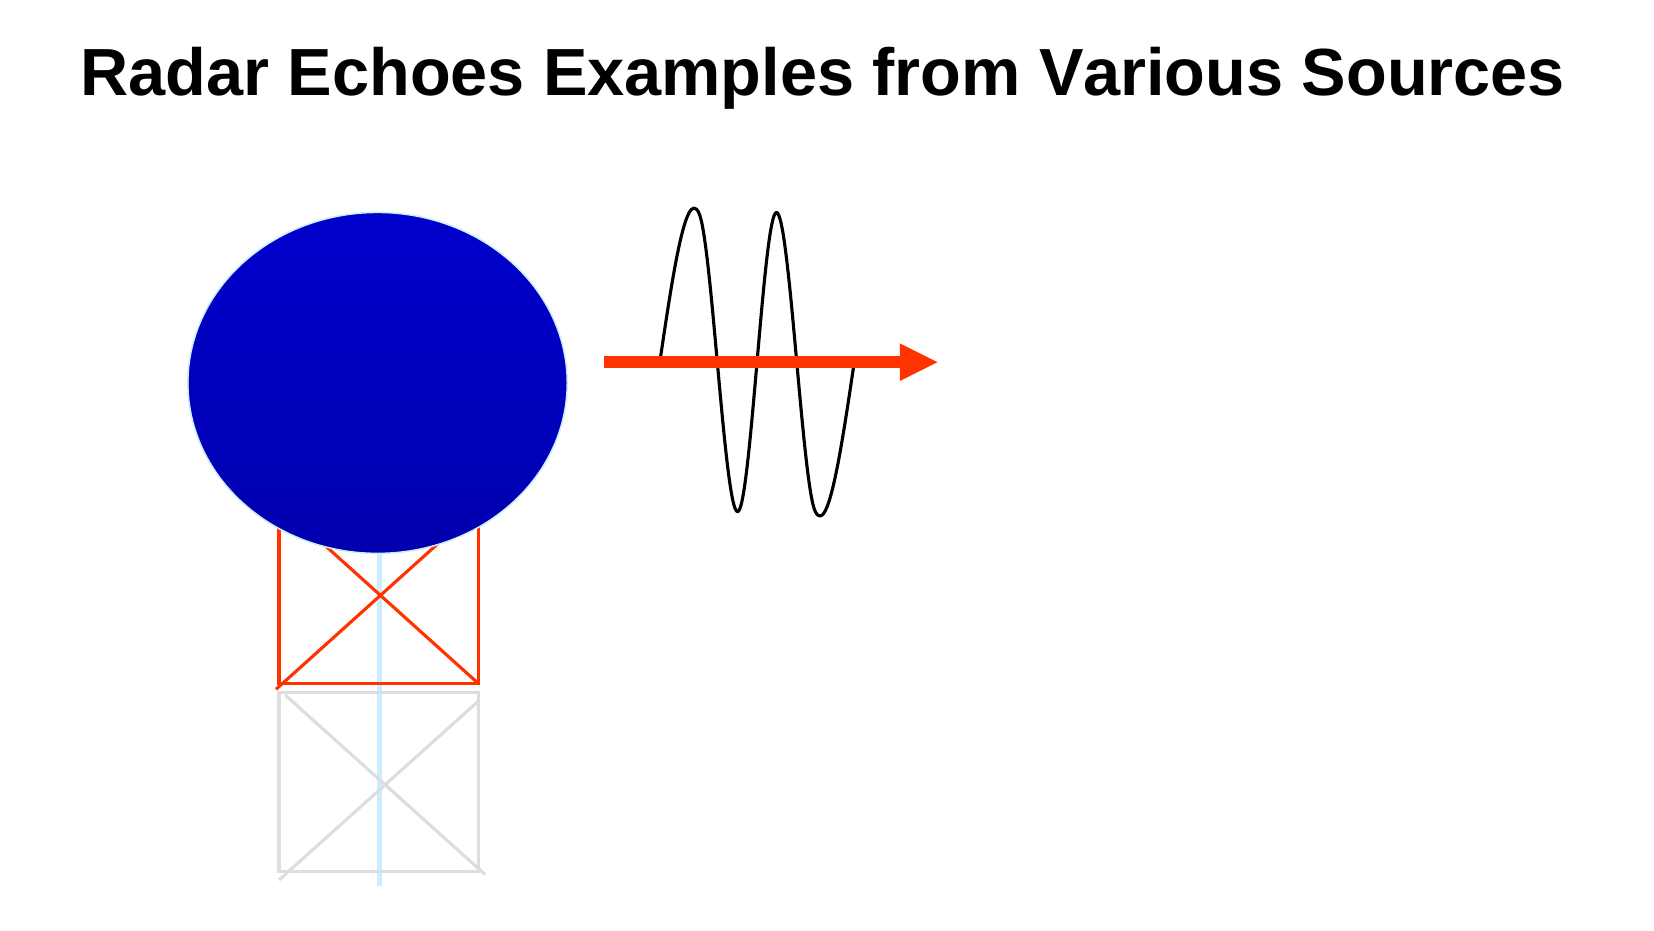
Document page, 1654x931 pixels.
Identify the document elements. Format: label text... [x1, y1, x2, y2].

title Radar Echoes Examples from Various Sources [0, 5, 1651, 133]
text_box [187, 212, 568, 554]
